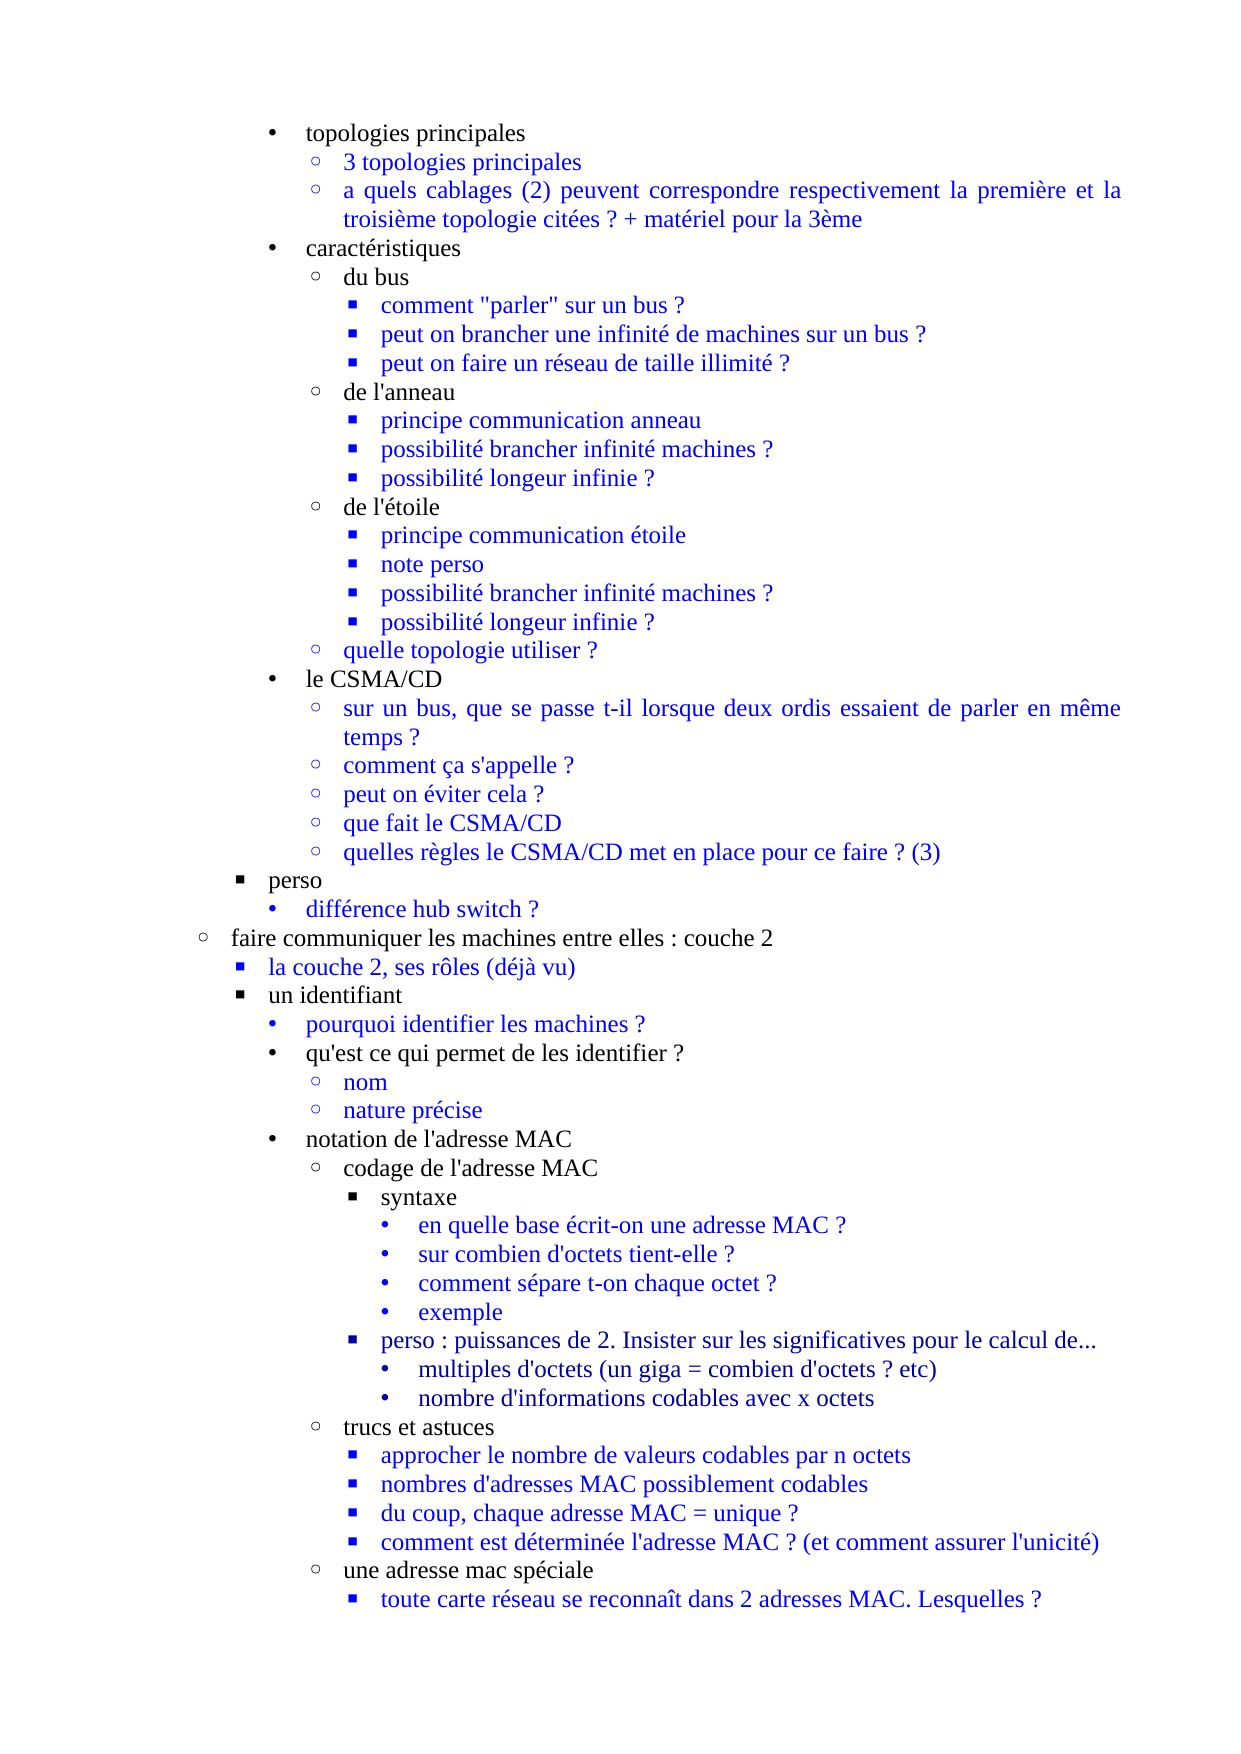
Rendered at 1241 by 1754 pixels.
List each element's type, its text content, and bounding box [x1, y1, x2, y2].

list sur un bus, que se passe t-il lorsque deux ordis essaient de parler en même temps ? [306, 693, 1122, 751]
list possibilité longeur infinie ? [343, 463, 1122, 492]
list sur combien d'octets tient-elle ? [381, 1239, 1122, 1268]
list quelle topologie utiliser ? [306, 636, 1122, 664]
list du bus [306, 262, 1122, 291]
list comment est déterminée l'adresse MAC ? (et comment assurer l'unicité) [343, 1527, 1122, 1556]
list différence hub switch ? [268, 894, 1122, 923]
list peut on brancher une infinité de machines sur un bus ? [343, 319, 1122, 348]
list nature précise [306, 1096, 1122, 1124]
list comment sépare t-on chaque octet ? [381, 1268, 1122, 1297]
list une adresse mac spéciale [306, 1556, 1122, 1584]
list qu'est ce qui permet de les identifier ? [268, 1038, 1122, 1067]
list du coup, chaque adresse MAC = unique ? [343, 1498, 1122, 1527]
list peut on éviter cela ? [306, 779, 1122, 808]
list approcher le nombre de valeurs codables par n octets [343, 1441, 1122, 1469]
list de l'étoile [306, 492, 1122, 521]
list que fait le CSMA/CD [306, 808, 1122, 837]
list possibilité brancher infinité machines ? [343, 578, 1122, 607]
list codage de l'adresse MAC [306, 1153, 1122, 1182]
list nombres d'adresses MAC possiblement codables [343, 1469, 1122, 1498]
list la couche 2, ses rôles (déjà vu) [231, 952, 1122, 981]
list perso [231, 866, 1122, 894]
list topologies principales [268, 118, 1122, 147]
list le CSMA/CD [268, 664, 1122, 693]
list principe communication étoile [343, 521, 1122, 549]
list nombre d'informations codables avec x octets [381, 1383, 1122, 1412]
list de l'anneau [306, 377, 1122, 406]
list faire communiquer les machines entre elles : couche 2 [193, 923, 1122, 952]
list perso : puissances de 2. Insister sur les significatives pour le calcul de... [343, 1326, 1122, 1354]
list exemple [381, 1297, 1122, 1326]
list caractéristiques [268, 233, 1122, 262]
list possibilité longeur infinie ? [343, 607, 1122, 636]
list peut on faire un réseau de taille illimité ? [343, 348, 1122, 377]
list comment ça s'appelle ? [306, 751, 1122, 779]
list principe communication anneau [343, 406, 1122, 434]
list en quelle base écrit-on une adresse MAC ? [381, 1211, 1122, 1239]
list syntaxe [343, 1182, 1122, 1211]
list nom [306, 1067, 1122, 1096]
list notation de l'adresse MAC [268, 1124, 1122, 1153]
list comment "parler" sur un bus ? [343, 291, 1122, 319]
list un identifiant [231, 981, 1122, 1009]
list pourquoi identifier les machines ? [268, 1009, 1122, 1038]
list possibilité brancher infinité machines ? [343, 434, 1122, 463]
list note perso [343, 549, 1122, 578]
list 3 topologies principales [306, 147, 1122, 176]
list a quels cablages (2) peuvent correspondre respectivement la première et la troisième topologie citées ? + matériel pour la 3ème [306, 176, 1122, 233]
list trucs et astuces [306, 1412, 1122, 1441]
list quelles règles le CSMA/CD met en place pour ce faire ? (3) [306, 837, 1122, 866]
list toute carte réseau se reconnaît dans 2 adresses MAC. Lesquelles ? [343, 1584, 1122, 1613]
list multiples d'octets (un giga = combien d'octets ? etc) [381, 1354, 1122, 1383]
